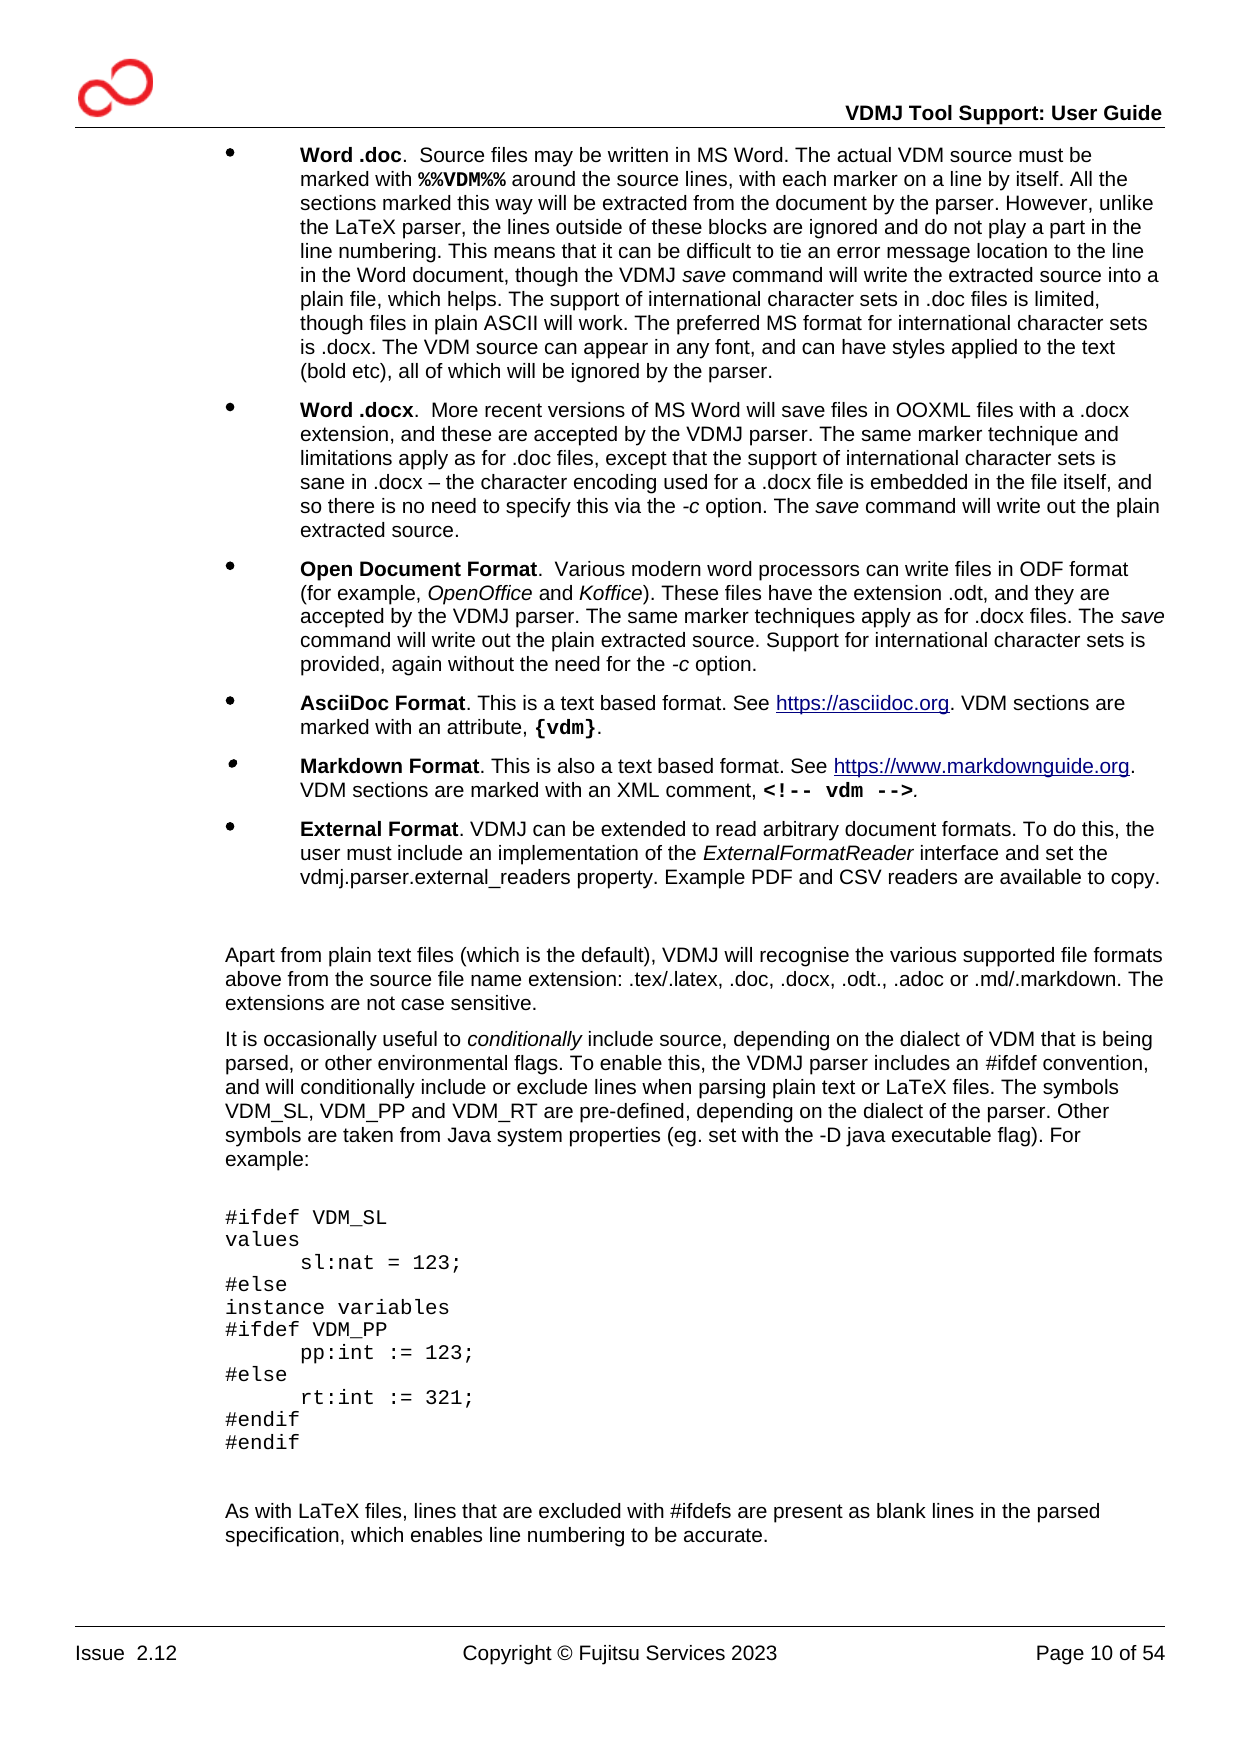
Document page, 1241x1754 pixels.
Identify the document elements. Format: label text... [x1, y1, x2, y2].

text #else [225, 1364, 1165, 1386]
text #endif [225, 1431, 1165, 1454]
list Word .doc. Source files may be written in MS Word. The actual VDM source must be marked with %%VDM%% around the source lines, with each marker on a line by itself. All the sections marked this way will be extracted from the document by the parser. However, unlike the LaTeX parser, the lines outside of these blocks are ignored and do not play a part in the line numbering. This means that it can be difficult to tie an error message location to the line in the Word document, though the VDMJ save command will write the extracted source into a plain file, which helps. The support of international character sets in .doc files is limited, though files in plain ASCII will work. The preferred MS format for international character sets is .docx. The VDM source can appear in any font, and can have styles applied to the text (bold etc), all of which will be ignored by the parser. [225, 143, 1165, 383]
list Word .docx. More recent versions of MS Word will save files in OOXML files with a .docx extension, and these are accepted by the VDMJ parser. The same marker technique and limitations apply as for .doc files, except that the support of international character sets is sane in .docx – the character encoding used for a .docx file is embedded in the file itself, and so there is no need to specify this via the -c option. The save command will write out the plain extracted source. [225, 398, 1165, 542]
list Open Document Format. Various modern word processors can write files in ODF format (for example, OpenOffice and Koffice). These files have the extension .odt, and they are accepted by the VDMJ parser. The same marker techniques apply as for .docx files. The save command will write out the plain extracted source. Support for international character sets is provided, again without the need for the -c option. [225, 557, 1165, 677]
text rt:int := 321; [225, 1386, 1165, 1409]
text #else [225, 1274, 1165, 1296]
text instance variables [225, 1296, 1165, 1319]
list AsciiDoc Format. This is a text based format. See https://asciidoc.org. VDM sections are marked with an attribute, {vdm}. [225, 692, 1165, 739]
text Apart from plain text files (which is the default), VDMJ will recognise the various supported file formats above from the source file name extension: .tex/.latex, .doc, .docx, .odt., .adoc or .md/.markdown. The extensions are not case sensitive. [225, 943, 1165, 1015]
text sl:nat = 123; [225, 1251, 1165, 1274]
list External Format. VDMJ can be extended to read arbitrary document formats. To do this, the user must include an implementation of the ExternalFormatReader interface and set the vdmj.parser.external_readers property. Example PDF and CSV readers are available to copy. [225, 817, 1165, 889]
list Markdown Format. This is also a text based format. See https://www.markdownguide.org. VDM sections are marked with an XML comment, <!-- vdm -->. [225, 754, 1165, 802]
text #ifdef VDM_PP [225, 1319, 1165, 1341]
text #ifdef VDM_SL [225, 1206, 1165, 1229]
text pp:int := 123; [225, 1341, 1165, 1364]
text As with LaTeX files, lines that are excluded with #ifdefs are present as blank lines in the parsed specification, which enables line numbering to be accurate. [225, 1499, 1165, 1547]
picture [78, 52, 153, 127]
text #endif [225, 1409, 1165, 1431]
text values [225, 1229, 1165, 1251]
text It is occasionally useful to conditionally include source, depending on the dialect of VDM that is being parsed, or other environmental flags. To enable this, the VDMJ parser includes an #ifdef convention, and will conditionally include or exclude lines when parsing plain text or LaTeX files. The symbols VDM_SL, VDM_PP and VDM_RT are pre-defined, depending on the dialect of the parser. Other symbols are taken from Java system properties (eg. set with the -D java executable flag). For example: [225, 1028, 1165, 1171]
